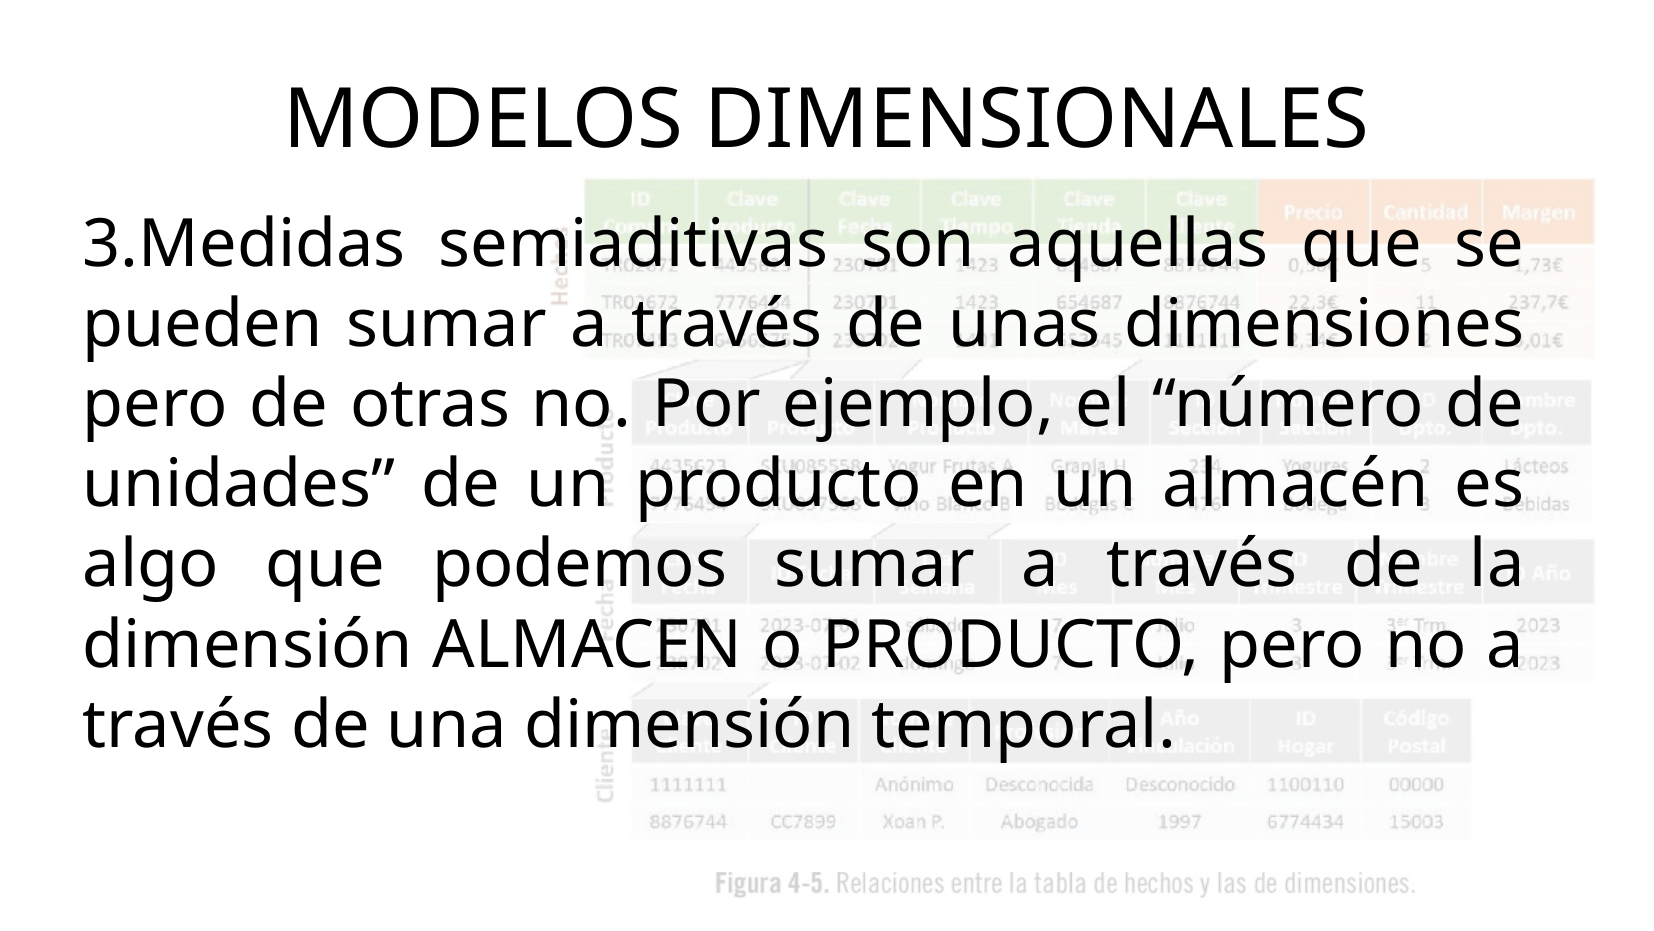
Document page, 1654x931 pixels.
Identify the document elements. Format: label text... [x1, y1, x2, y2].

list Medidas semiaditivas son aquellas que se pueden sumar a través de unas dimensiones pero de otras no. Por ejemplo, el “número de unidades” de un producto en un almacén es algo que podemos sumar a través de la dimensión ALMACEN o PRODUCTO, pero no a través de una dimensión temporal. [82, 199, 1571, 928]
title MODELOS DIMENSIONALES [82, 37, 1571, 193]
picture [531, 147, 1624, 909]
